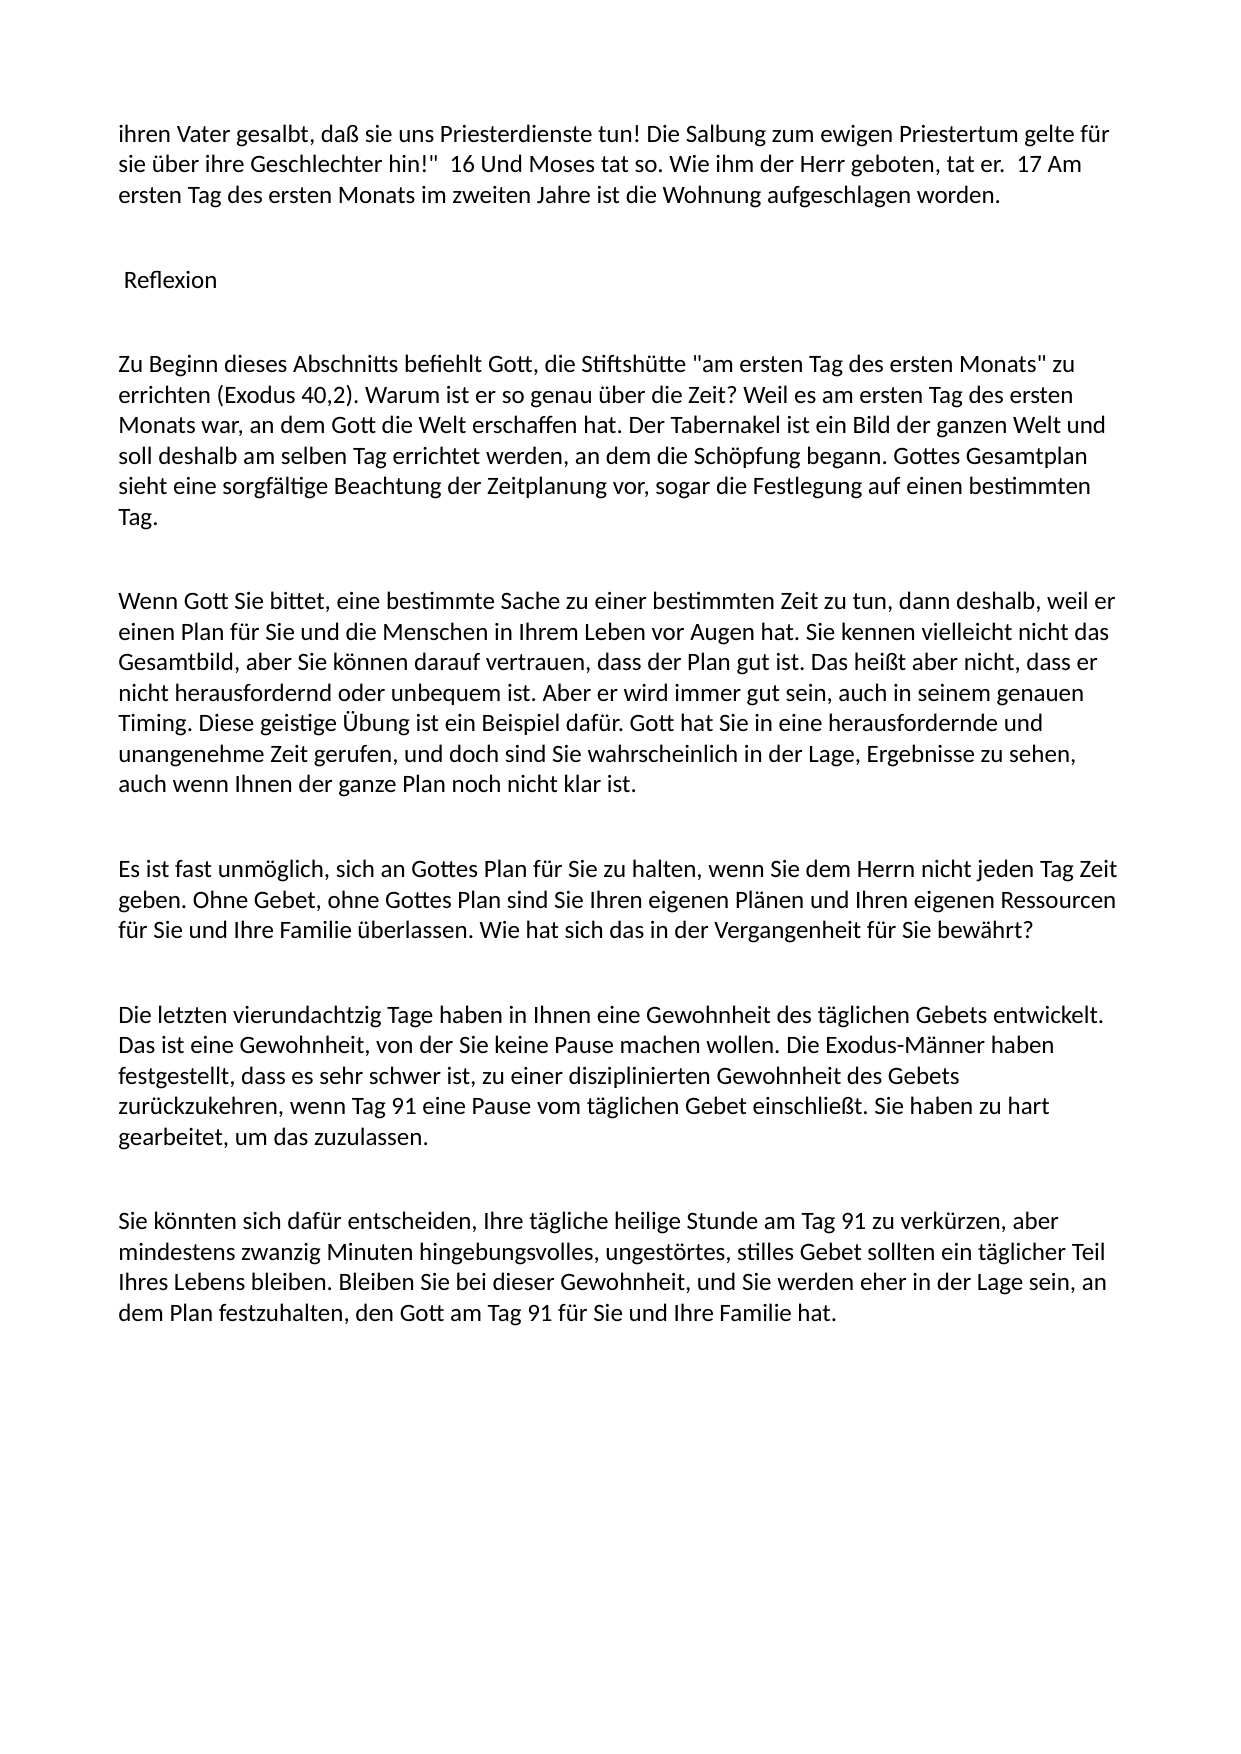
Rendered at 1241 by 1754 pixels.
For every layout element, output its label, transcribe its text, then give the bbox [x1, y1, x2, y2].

text Reflexion [118, 264, 1122, 294]
text Wenn Gott Sie bittet, eine bestimmte Sache zu einer bestimmten Zeit zu tun, dann deshalb, weil er einen Plan für Sie und die Menschen in Ihrem Leben vor Augen hat. Sie kennen vielleicht nicht das Gesamtbild, aber Sie können darauf vertrauen, dass der Plan gut ist. Das heißt aber nicht, dass er nicht herausfordernd oder unbequem ist. Aber er wird immer gut sein, auch in seinem genauen Timing. Diese geistige Übung ist ein Beispiel dafür. Gott hat Sie in eine herausfordernde und unangenehme Zeit gerufen, und doch sind Sie wahrscheinlich in der Lage, Ergebnisse zu sehen, auch wenn Ihnen der ganze Plan noch nicht klar ist. [118, 586, 1122, 799]
text Die letzten vierundachtzig Tage haben in Ihnen eine Gewohnheit des täglichen Gebets entwickelt. Das ist eine Gewohnheit, von der Sie keine Pause machen wollen. Die Exodus-Männer haben festgestellt, dass es sehr schwer ist, zu einer disziplinierten Gewohnheit des Gebets zurückzukehren, wenn Tag 91 eine Pause vom täglichen Gebet einschließt. Sie haben zu hart gearbeitet, um das zuzulassen. [118, 999, 1122, 1151]
text Es ist fast unmöglich, sich an Gottes Plan für Sie zu halten, wenn Sie dem Herrn nicht jeden Tag Zeit geben. Ohne Gebet, ohne Gottes Plan sind Sie Ihren eigenen Plänen und Ihren eigenen Ressourcen für Sie und Ihre Familie überlassen. Wie hat sich das in der Vergangenheit für Sie bewährt? [118, 853, 1122, 945]
text Zu Beginn dieses Abschnitts befiehlt Gott, die Stiftshütte "am ersten Tag des ersten Monats" zu errichten (Exodus 40,2). Warum ist er so genau über die Zeit? Weil es am ersten Tag des ersten Monats war, an dem Gott die Welt erschaffen hat. Der Tabernakel ist ein Bild der ganzen Welt und soll deshalb am selben Tag errichtet werden, an dem die Schöpfung begann. Gottes Gesamtplan sieht eine sorgfältige Beachtung der Zeitplanung vor, sogar die Festlegung auf einen bestimmten Tag. [118, 348, 1122, 531]
text ihren Vater gesalbt, daß sie uns Priesterdienste tun! Die Salbung zum ewigen Priestertum gelte für sie über ihre Geschlechter hin!" 16 Und Moses tat so. Wie ihm der Herr geboten, tat er. 17 Am ersten Tag des ersten Monats im zweiten Jahre ist die Wohnung aufgeschlagen worden. [118, 118, 1122, 210]
text Sie könnten sich dafür entscheiden, Ihre tägliche heilige Stunde am Tag 91 zu verkürzen, aber mindestens zwanzig Minuten hingebungsvolles, ungestörtes, stilles Gebet sollten ein täglicher Teil Ihres Lebens bleiben. Bleiben Sie bei dieser Gewohnheit, und Sie werden eher in der Lage sein, an dem Plan festzuhalten, den Gott am Tag 91 für Sie und Ihre Familie hat. [118, 1206, 1122, 1328]
